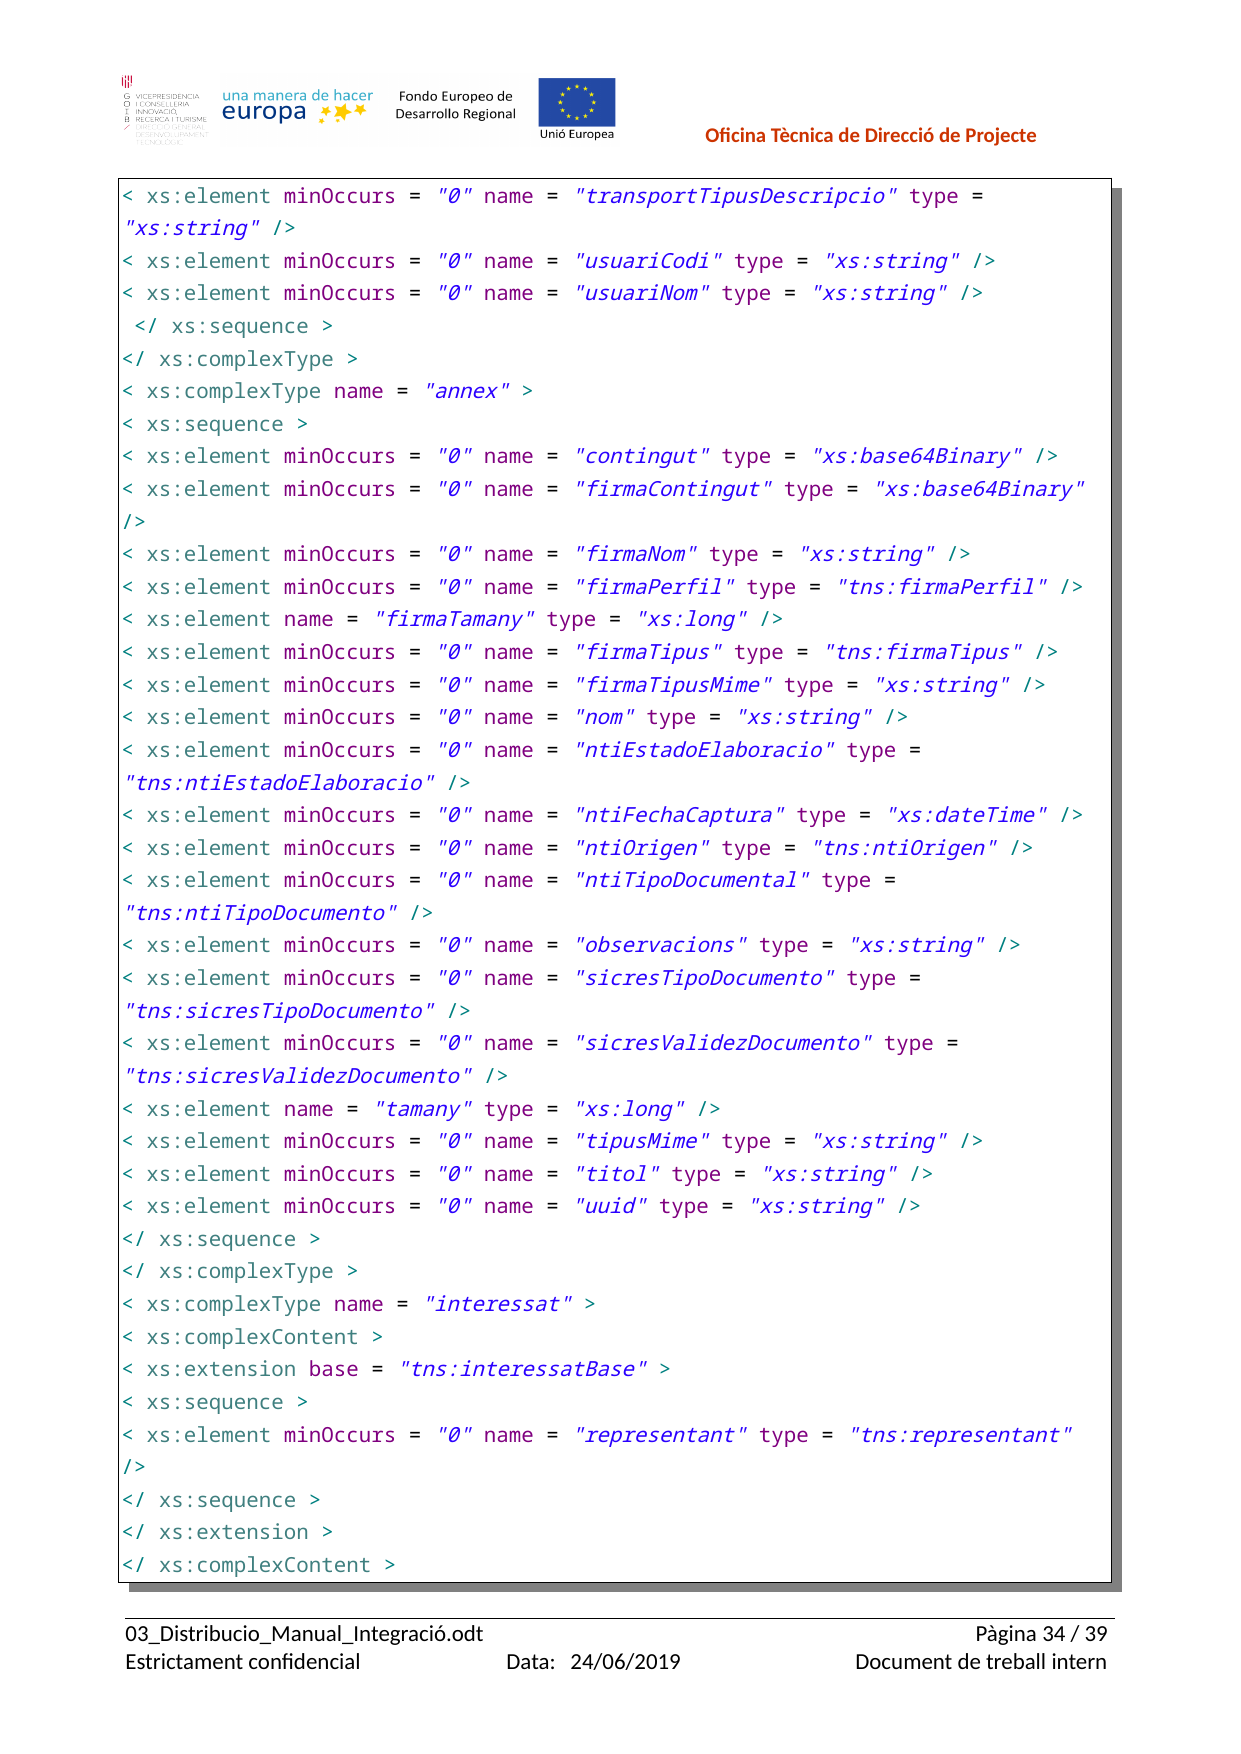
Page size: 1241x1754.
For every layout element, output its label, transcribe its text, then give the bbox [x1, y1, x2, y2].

text < xs:element minOccurs = "0" name = "representant" type = "tns:representant" /> [119, 1417, 1111, 1481]
text < xs:element minOccurs = "0" name = "uuid" type = "xs:string" /> [119, 1188, 1111, 1220]
text < xs:element name = "firmaTamany" type = "xs:long" /> [119, 602, 1111, 633]
text < xs:element minOccurs = "0" name = "sicresTipoDocumento" type = "tns:sicresTipoDocumento" /> [119, 960, 1111, 1024]
text < xs:complexType name = "interessat" > [119, 1286, 1111, 1318]
text </ xs:sequence > [119, 1482, 1111, 1513]
text < xs:element minOccurs = "0" name = "ntiEstadoElaboracio" type = "tns:ntiEstadoElaboracio" /> [119, 732, 1111, 796]
text < xs:element minOccurs = "0" name = "transportTipusDescripcio" type = "xs:string" /> [119, 179, 1111, 242]
text < xs:element name = "tamany" type = "xs:long" /> [119, 1091, 1111, 1122]
text < xs:element minOccurs = "0" name = "tipusMime" type = "xs:string" /> [119, 1123, 1111, 1155]
text < xs:complexType name = "annex" > [119, 373, 1111, 405]
text </ xs:complexContent > [119, 1547, 1111, 1582]
text < xs:element minOccurs = "0" name = "usuariNom" type = "xs:string" /> [119, 276, 1111, 307]
text < xs:sequence > [119, 1384, 1111, 1416]
text < xs:element minOccurs = "0" name = "ntiOrigen" type = "tns:ntiOrigen" /> [119, 830, 1111, 861]
text < xs:element minOccurs = "0" name = "firmaPerfil" type = "tns:firmaPerfil" /> [119, 569, 1111, 600]
text < xs:element minOccurs = "0" name = "titol" type = "xs:string" /> [119, 1156, 1111, 1187]
text < xs:element minOccurs = "0" name = "firmaTipusMime" type = "xs:string" /> [119, 667, 1111, 698]
text < xs:element minOccurs = "0" name = "firmaNom" type = "xs:string" /> [119, 536, 1111, 568]
text < xs:element minOccurs = "0" name = "observacions" type = "xs:string" /> [119, 928, 1111, 959]
text </ xs:complexType > [119, 341, 1111, 372]
text </ xs:sequence > [119, 308, 1111, 339]
text < xs:element minOccurs = "0" name = "sicresValidezDocumento" type = "tns:sicresValidezDocumento" /> [119, 1025, 1111, 1089]
text < xs:element minOccurs = "0" name = "usuariCodi" type = "xs:string" /> [119, 243, 1111, 274]
text < xs:element minOccurs = "0" name = "firmaContingut" type = "xs:base64Binary" /> [119, 471, 1111, 535]
text < xs:sequence > [119, 406, 1111, 437]
text < xs:element minOccurs = "0" name = "contingut" type = "xs:base64Binary" /> [119, 438, 1111, 470]
picture [118, 73, 213, 147]
text </ xs:extension > [119, 1514, 1111, 1546]
text </ xs:complexType > [119, 1254, 1111, 1285]
text < xs:complexContent > [119, 1319, 1111, 1350]
picture [219, 73, 621, 147]
text < xs:element minOccurs = "0" name = "firmaTipus" type = "tns:firmaTipus" /> [119, 634, 1111, 666]
text </ xs:sequence > [119, 1221, 1111, 1252]
text < xs:element minOccurs = "0" name = "nom" type = "xs:string" /> [119, 699, 1111, 731]
text < xs:extension base = "tns:interessatBase" > [119, 1351, 1111, 1383]
text < xs:element minOccurs = "0" name = "ntiFechaCaptura" type = "xs:dateTime" /> [119, 797, 1111, 829]
text < xs:element minOccurs = "0" name = "ntiTipoDocumental" type = "tns:ntiTipoDocumento" /> [119, 862, 1111, 926]
